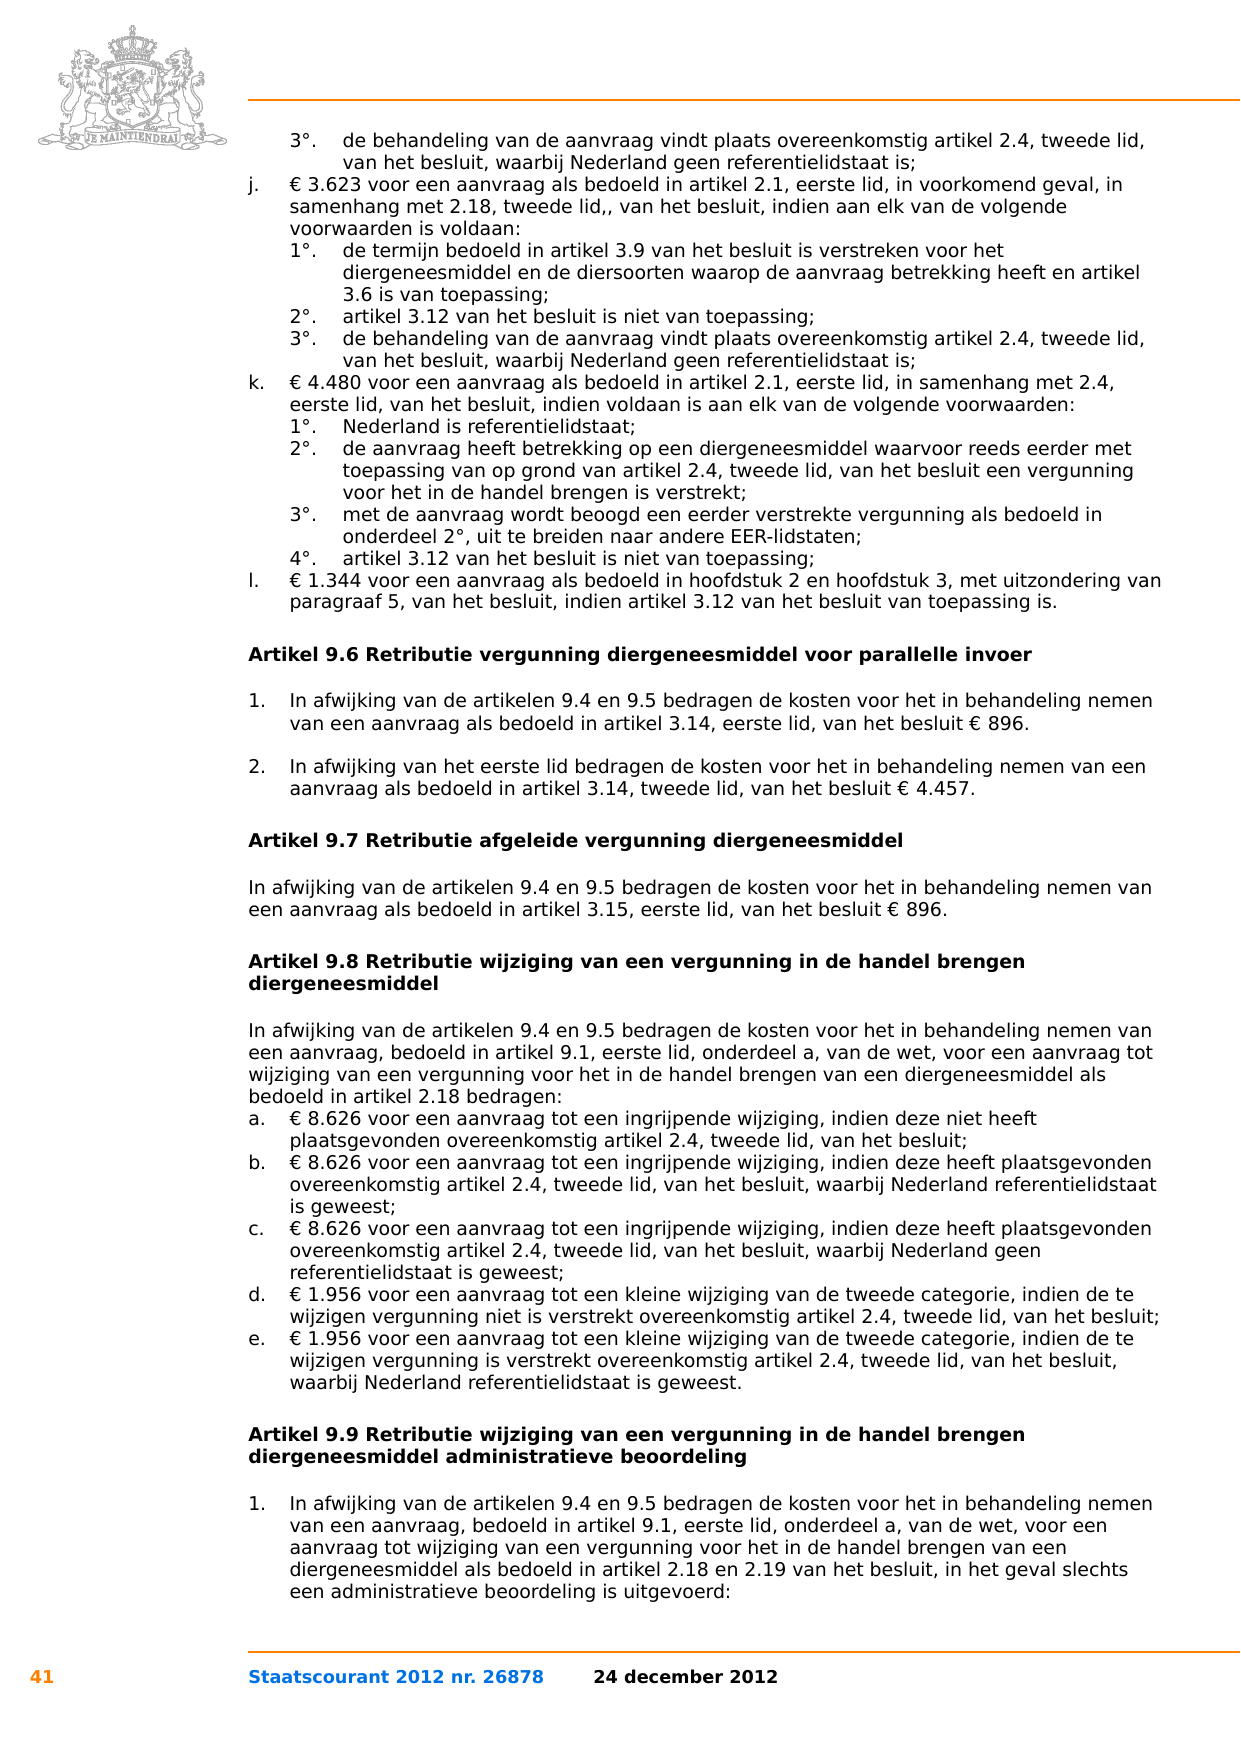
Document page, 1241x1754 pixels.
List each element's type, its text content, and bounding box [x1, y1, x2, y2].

text 2°. artikel 3.12 van het besluit is niet van toepassing; [289, 306, 1163, 328]
subtitle Artikel 9.6 Retributie vergunning diergeneesmiddel voor parallelle invoer [248, 643, 1163, 665]
text 1. In afwijking van de artikelen 9.4 en 9.5 bedragen de kosten voor het in behandeling nemen van een aanvraag, bedoeld in artikel 9.1, eerste lid, onderdeel a, van de wet, voor een aanvraag tot wijziging van een vergunning voor het in de handel brengen van een diergeneesmiddel als bedoeld in artikel 2.18 en 2.19 van het besluit, in het geval slechts een administratieve beoordeling is uitgevoerd: [248, 1493, 1163, 1603]
text e. € 1.956 voor een aanvraag tot een kleine wijziging van de tweede categorie, indien de te wijzigen vergunning is verstrekt overeenkomstig artikel 2.4, tweede lid, van het besluit, waarbij Nederland referentielidstaat is geweest. [248, 1328, 1163, 1394]
text 4°. artikel 3.12 van het besluit is niet van toepassing; [289, 547, 1163, 569]
subtitle Artikel 9.8 Retributie wijziging van een vergunning in de handel brengen diergeneesmiddel [248, 951, 1163, 995]
text In afwijking van de artikelen 9.4 en 9.5 bedragen de kosten voor het in behandeling nemen van een aanvraag, bedoeld in artikel 9.1, eerste lid, onderdeel a, van de wet, voor een aanvraag tot wijziging van een vergunning voor het in de handel brengen van een diergeneesmiddel als bedoeld in artikel 2.18 bedragen: [248, 1020, 1163, 1108]
text 2°. de aanvraag heeft betrekking op een diergeneesmiddel waarvoor reeds eerder met toepassing van op grond van artikel 2.4, tweede lid, van het besluit een vergunning voor het in de handel brengen is verstrekt; [289, 438, 1163, 503]
text k. € 4.480 voor een aanvraag als bedoeld in artikel 2.1, eerste lid, in samenhang met 2.4, eerste lid, van het besluit, indien voldaan is aan elk van de volgende voorwaarden: [248, 372, 1163, 416]
text 3°. met de aanvraag wordt beoogd een eerder verstrekte vergunning als bedoeld in onderdeel 2°, uit te breiden naar andere EER-lidstaten; [289, 503, 1163, 547]
text 2. In afwijking van het eerste lid bedragen de kosten voor het in behandeling nemen van een aanvraag als bedoeld in artikel 3.14, tweede lid, van het besluit € 4.457. [248, 756, 1163, 800]
picture [38, 25, 227, 150]
subtitle Artikel 9.7 Retributie afgeleide vergunning diergeneesmiddel [248, 830, 1163, 852]
text l. € 1.344 voor een aanvraag als bedoeld in hoofdstuk 2 en hoofdstuk 3, met uitzondering van paragraaf 5, van het besluit, indien artikel 3.12 van het besluit van toepassing is. [248, 569, 1163, 613]
text 3°. de behandeling van de aanvraag vindt plaats overeenkomstig artikel 2.4, tweede lid, van het besluit, waarbij Nederland geen referentielidstaat is; [289, 328, 1163, 372]
text d. € 1.956 voor een aanvraag tot een kleine wijziging van de tweede categorie, indien de te wijzigen vergunning niet is verstrekt overeenkomstig artikel 2.4, tweede lid, van het besluit; [248, 1284, 1163, 1328]
text b. € 8.626 voor een aanvraag tot een ingrijpende wijziging, indien deze heeft plaatsgevonden overeenkomstig artikel 2.4, tweede lid, van het besluit, waarbij Nederland referentielidstaat is geweest; [248, 1152, 1163, 1218]
text 1. In afwijking van de artikelen 9.4 en 9.5 bedragen de kosten voor het in behandeling nemen van een aanvraag als bedoeld in artikel 3.14, eerste lid, van het besluit € 896. [248, 690, 1163, 734]
text c. € 8.626 voor een aanvraag tot een ingrijpende wijziging, indien deze heeft plaatsgevonden overeenkomstig artikel 2.4, tweede lid, van het besluit, waarbij Nederland geen referentielidstaat is geweest; [248, 1218, 1163, 1284]
text j. € 3.623 voor een aanvraag als bedoeld in artikel 2.1, eerste lid, in voorkomend geval, in samenhang met 2.18, tweede lid,, van het besluit, indien aan elk van de volgende voorwaarden is voldaan: [248, 174, 1163, 240]
subtitle Artikel 9.9 Retributie wijziging van een vergunning in de handel brengen diergeneesmiddel administratieve beoordeling [248, 1424, 1163, 1468]
text 3°. de behandeling van de aanvraag vindt plaats overeenkomstig artikel 2.4, tweede lid, van het besluit, waarbij Nederland geen referentielidstaat is; [289, 130, 1163, 174]
text a. € 8.626 voor een aanvraag tot een ingrijpende wijziging, indien deze niet heeft plaatsgevonden overeenkomstig artikel 2.4, tweede lid, van het besluit; [248, 1108, 1163, 1152]
text In afwijking van de artikelen 9.4 en 9.5 bedragen de kosten voor het in behandeling nemen van een aanvraag als bedoeld in artikel 3.15, eerste lid, van het besluit € 896. [248, 877, 1163, 921]
text 1°. Nederland is referentielidstaat; [289, 416, 1163, 438]
text 1°. de termijn bedoeld in artikel 3.9 van het besluit is verstreken voor het diergeneesmiddel en de diersoorten waarop de aanvraag betrekking heeft en artikel 3.6 is van toepassing; [289, 240, 1163, 306]
